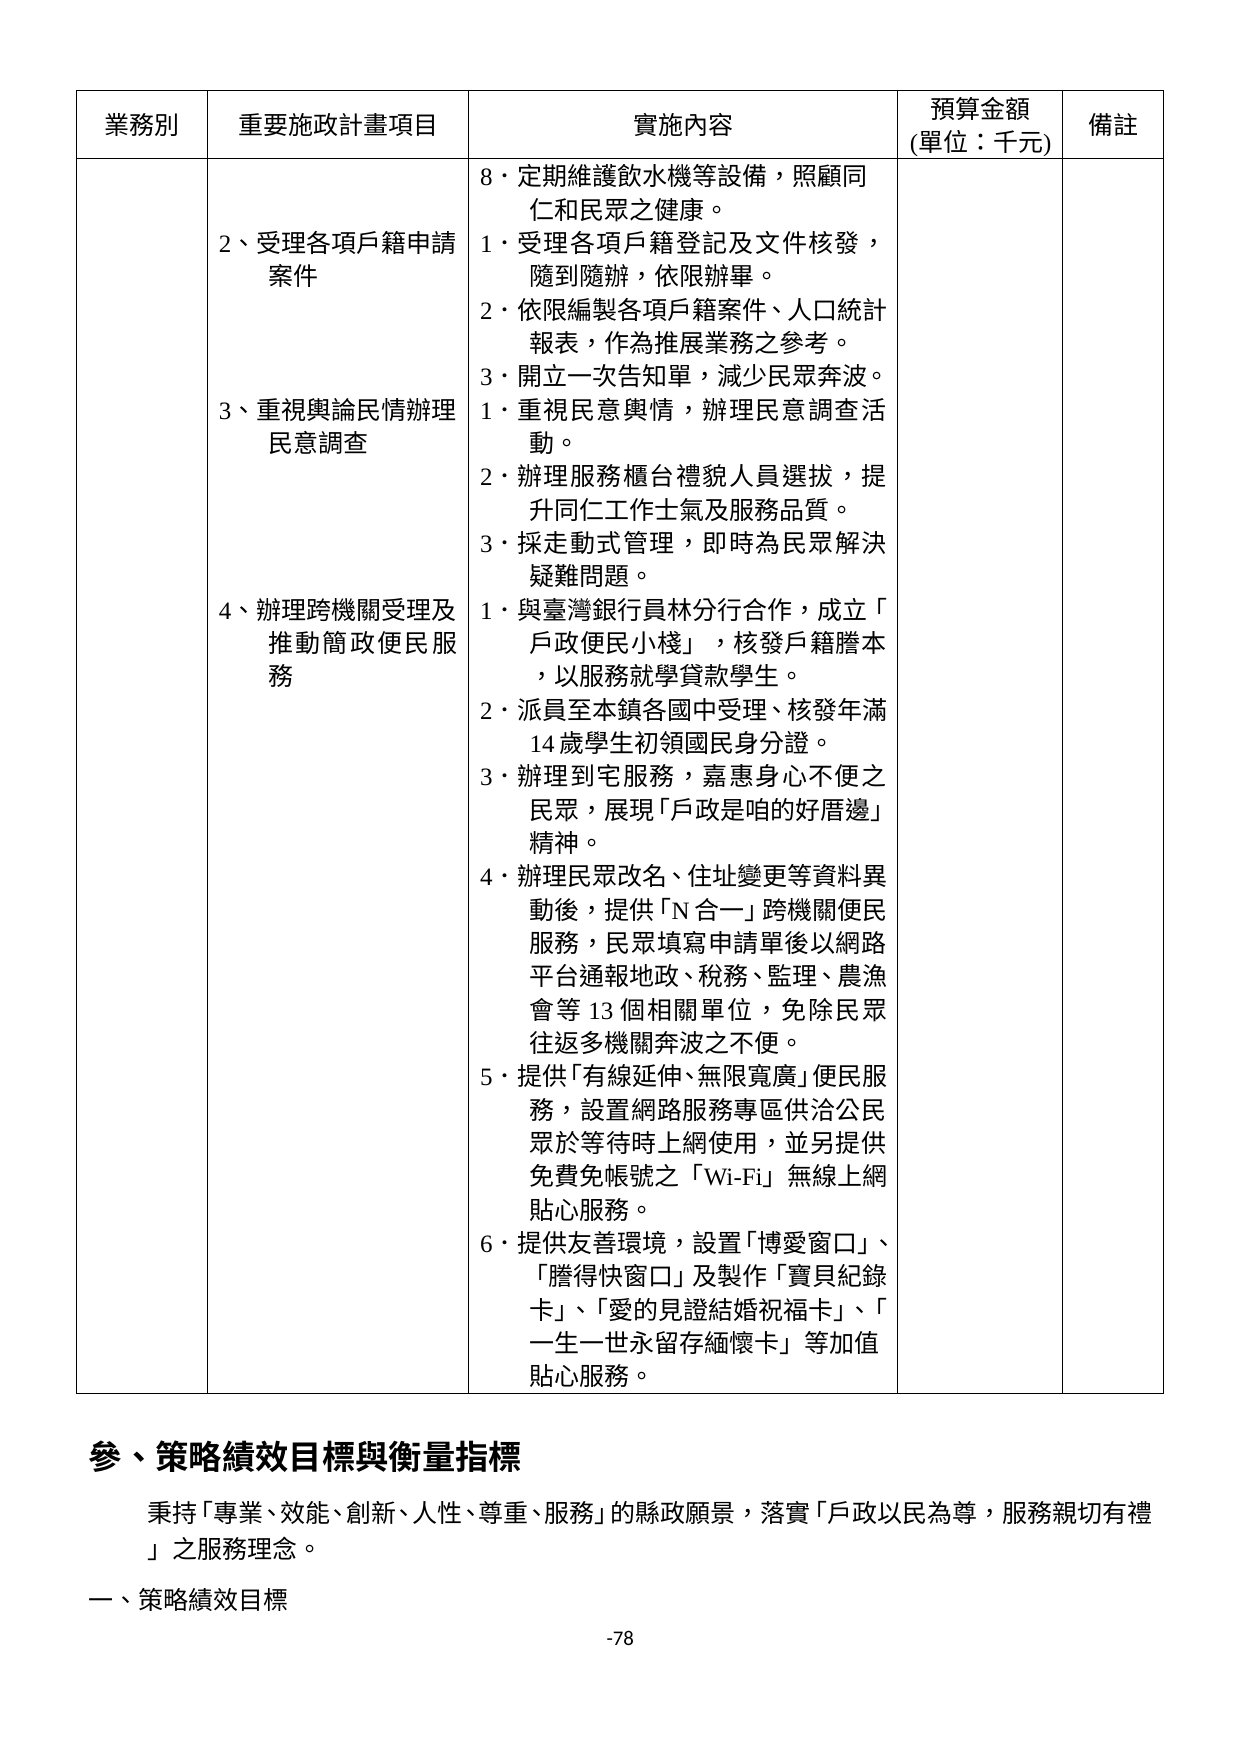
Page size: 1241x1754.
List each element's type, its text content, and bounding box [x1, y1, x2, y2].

table_cell [898, 226, 1062, 392]
table_cell [77, 393, 207, 592]
table_cell [1063, 226, 1163, 392]
table_cell 與臺灣銀行員林分行合作，成立「戶政便民小棧」，核發戶籍謄本，以服務就學貸款學生。 派員至本鎮各國中受理、核發年滿14歲學生初領國民身分證。 辦理到宅服務，嘉惠身心不便之民眾，展現「戶政是咱的好厝邊」精神。 辦理民眾改名、住址變更等資料異動後，提供「N合一」跨機關便民服務，民眾填寫申請單後以網路平台通報地政、稅務、監理、農漁會等13個相關單位，免除民眾往返多機關奔波之不便。 提供「有線延伸、無限寬廣」便民服務，設置網路服務專區供洽公民眾於等待時上網使用，並另提供免費免帳號之「Wi-Fi」無線上網貼心服務。 提供友善環境，設置「博愛窗口」、「謄得快窗口」及製作「寶貝紀錄卡」、「愛的見證結婚祝福卡」、「一生一世永留存緬懷卡」等加值貼心服務。 [469, 593, 897, 1392]
text 參、策略績效目標與衡量指標 [88, 1430, 1152, 1479]
table_cell [898, 393, 1062, 592]
table_cell [77, 159, 207, 226]
table_header 實施內容 [469, 91, 897, 158]
table_header 業務別 [77, 91, 207, 158]
text 一、策略績效目標 [88, 1580, 1152, 1617]
table_cell [1063, 159, 1163, 226]
table_cell 受理各項戶籍登記及文件核發，隨到隨辦，依限辦畢。 依限編製各項戶籍案件、人口統計報表，作為推展業務之參考。 開立一次告知單，減少民眾奔波。 [469, 226, 897, 392]
table_cell [898, 159, 1062, 226]
table_cell [208, 159, 468, 226]
table_cell 定期維護飲水機等設備，照顧同仁和民眾之健康。 [469, 159, 897, 226]
table_cell [77, 593, 207, 1392]
table_cell 受理各項戶籍申請案件 [208, 226, 468, 392]
table_header 預算金額 (單位：千元) [898, 91, 1062, 158]
text 秉持「專業、效能、創新、人性、尊重、服務」的縣政願景，落實「戶政以民為尊，服務親切有禮」之服務理念。 [148, 1493, 1152, 1566]
table_cell [898, 593, 1062, 1392]
table_cell 重視輿論民情辦理民意調查 [208, 393, 468, 592]
table_cell 重視民意輿情，辦理民意調查活動。 辦理服務櫃台禮貌人員選拔，提升同仁工作士氣及服務品質。 採走動式管理，即時為民眾解決疑難問題。 [469, 393, 897, 592]
table_cell [1063, 593, 1163, 1392]
table_cell 辦理跨機關受理及推動簡政便民服務 [208, 593, 468, 1392]
table_header 重要施政計畫項目 [208, 91, 468, 158]
table_cell [77, 226, 207, 392]
table_cell [1063, 393, 1163, 592]
table_header 備註 [1063, 91, 1163, 158]
